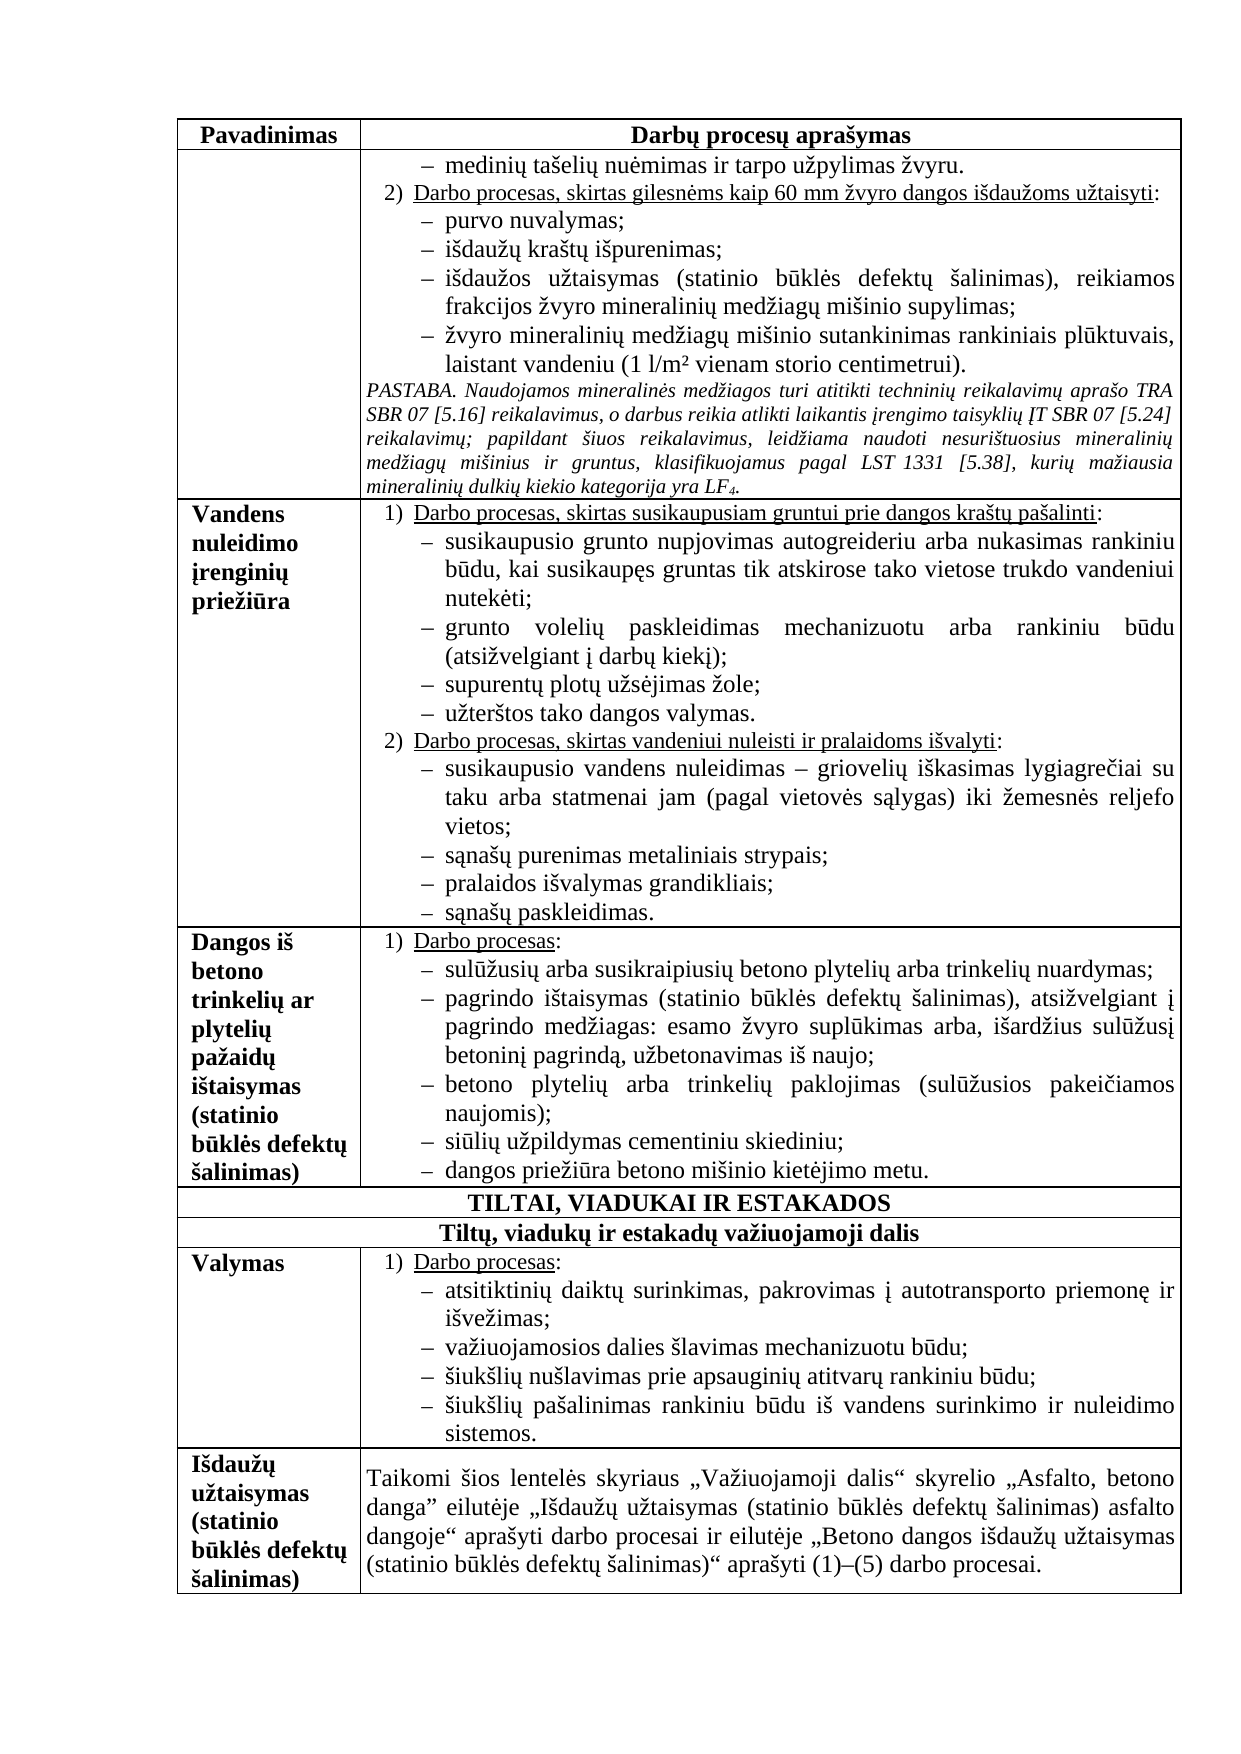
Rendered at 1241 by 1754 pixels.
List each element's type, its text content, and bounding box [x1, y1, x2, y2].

table_cell 1) Darbo procesas: – atsitiktinių daiktų surinkimas, pakrovimas į autotransporto priemonę ir išvežimas; – važiuojamosios dalies šlavimas mechanizuotu būdu; – šiukšlių nušlavimas prie apsauginių atitvarų rankiniu būdu; – šiukšlių pašalinimas rankiniu būdu iš vandens surinkimo ir nuleidimo sistemos. [361, 1248, 1180, 1447]
table_cell TILTAI, VIADUKAI IR ESTAKADOS [178, 1188, 1180, 1217]
table_cell Taikomi šios lentelės skyriaus „Važiuojamoji dalis“ skyrelio „Asfalto, betono danga” eilutėje „Išdaužų užtaisymas (statinio būklės defektų šalinimas) asfalto dangoje“ aprašyti darbo procesai ir eilutėje „Betono dangos išdaužų užtaisymas (statinio būklės defektų šalinimas)“ aprašyti (1)–(5) darbo procesai. [361, 1449, 1180, 1593]
table_cell [178, 150, 360, 498]
table_cell Dangos iš betono trinkelių ar plytelių pažaidų ištaisymas (statinio būklės defektų šalinimas) [178, 928, 360, 1186]
table_cell Tiltų, viadukų ir estakadų važiuojamoji dalis [178, 1218, 1180, 1247]
table_cell – medinių tašelių nuėmimas ir tarpo užpylimas žvyru. 2) Darbo procesas, skirtas gilesnėms kaip 60 mm žvyro dangos išdaužoms užtaisyti: – purvo nuvalymas; – išdaužų kraštų išpurenimas; – išdaužos užtaisymas (statinio būklės defektų šalinimas), reikiamos frakcijos žvyro mineralinių medžiagų mišinio supylimas; – žvyro mineralinių medžiagų mišinio sutankinimas rankiniais plūktuvais, laistant vandeniu (1 l/m² vienam storio centimetrui). PASTABA. Naudojamos mineralinės medžiagos turi atitikti techninių reikalavimų aprašo TRA SBR 07 [5.16] reikalavimus, o darbus reikia atlikti laikantis įrengimo taisyklių ĮT SBR 07 [5.24] reikalavimų; papildant šiuos reikalavimus, leidžiama naudoti nesurištuosius mineralinių medžiagų mišinius ir gruntus, klasifikuojamus pagal LST 1331 [5.38], kurių mažiausia mineralinių dulkių kiekio kategorija yra LF4. [361, 150, 1180, 498]
table_cell Vandens nuleidimo įrenginių priežiūra [178, 500, 360, 926]
table_cell 1) Darbo procesas: – sulūžusių arba susikraipiusių betono plytelių arba trinkelių nuardymas; – pagrindo ištaisymas (statinio būklės defektų šalinimas), atsižvelgiant į pagrindo medžiagas: esamo žvyro suplūkimas arba, išardžius sulūžusį betoninį pagrindą, užbetonavimas iš naujo; – betono plytelių arba trinkelių paklojimas (sulūžusios pakeičiamos naujomis); – siūlių užpildymas cementiniu skiediniu; – dangos priežiūra betono mišinio kietėjimo metu. [361, 928, 1180, 1186]
table_cell 1) Darbo procesas, skirtas susikaupusiam gruntui prie dangos kraštų pašalinti: – susikaupusio grunto nupjovimas autogreideriu arba nukasimas rankiniu būdu, kai susikaupęs gruntas tik atskirose tako vietose trukdo vandeniui nutekėti; – grunto volelių paskleidimas mechanizuotu arba rankiniu būdu (atsižvelgiant į darbų kiekį); – supurentų plotų užsėjimas žole; – užterštos tako dangos valymas. 2) Darbo procesas, skirtas vandeniui nuleisti ir pralaidoms išvalyti: – susikaupusio vandens nuleidimas – griovelių iškasimas lygiagrečiai su taku arba statmenai jam (pagal vietovės sąlygas) iki žemesnės reljefo vietos; – sąnašų purenimas metaliniais strypais; – pralaidos išvalymas grandikliais; – sąnašų paskleidimas. [361, 500, 1180, 926]
table_header Darbų procesų aprašymas [361, 120, 1180, 148]
table_cell Išdaužų užtaisymas (statinio būklės defektų šalinimas) [178, 1449, 360, 1593]
table_cell Valymas [178, 1248, 360, 1447]
table_header Pavadinimas [178, 120, 360, 148]
